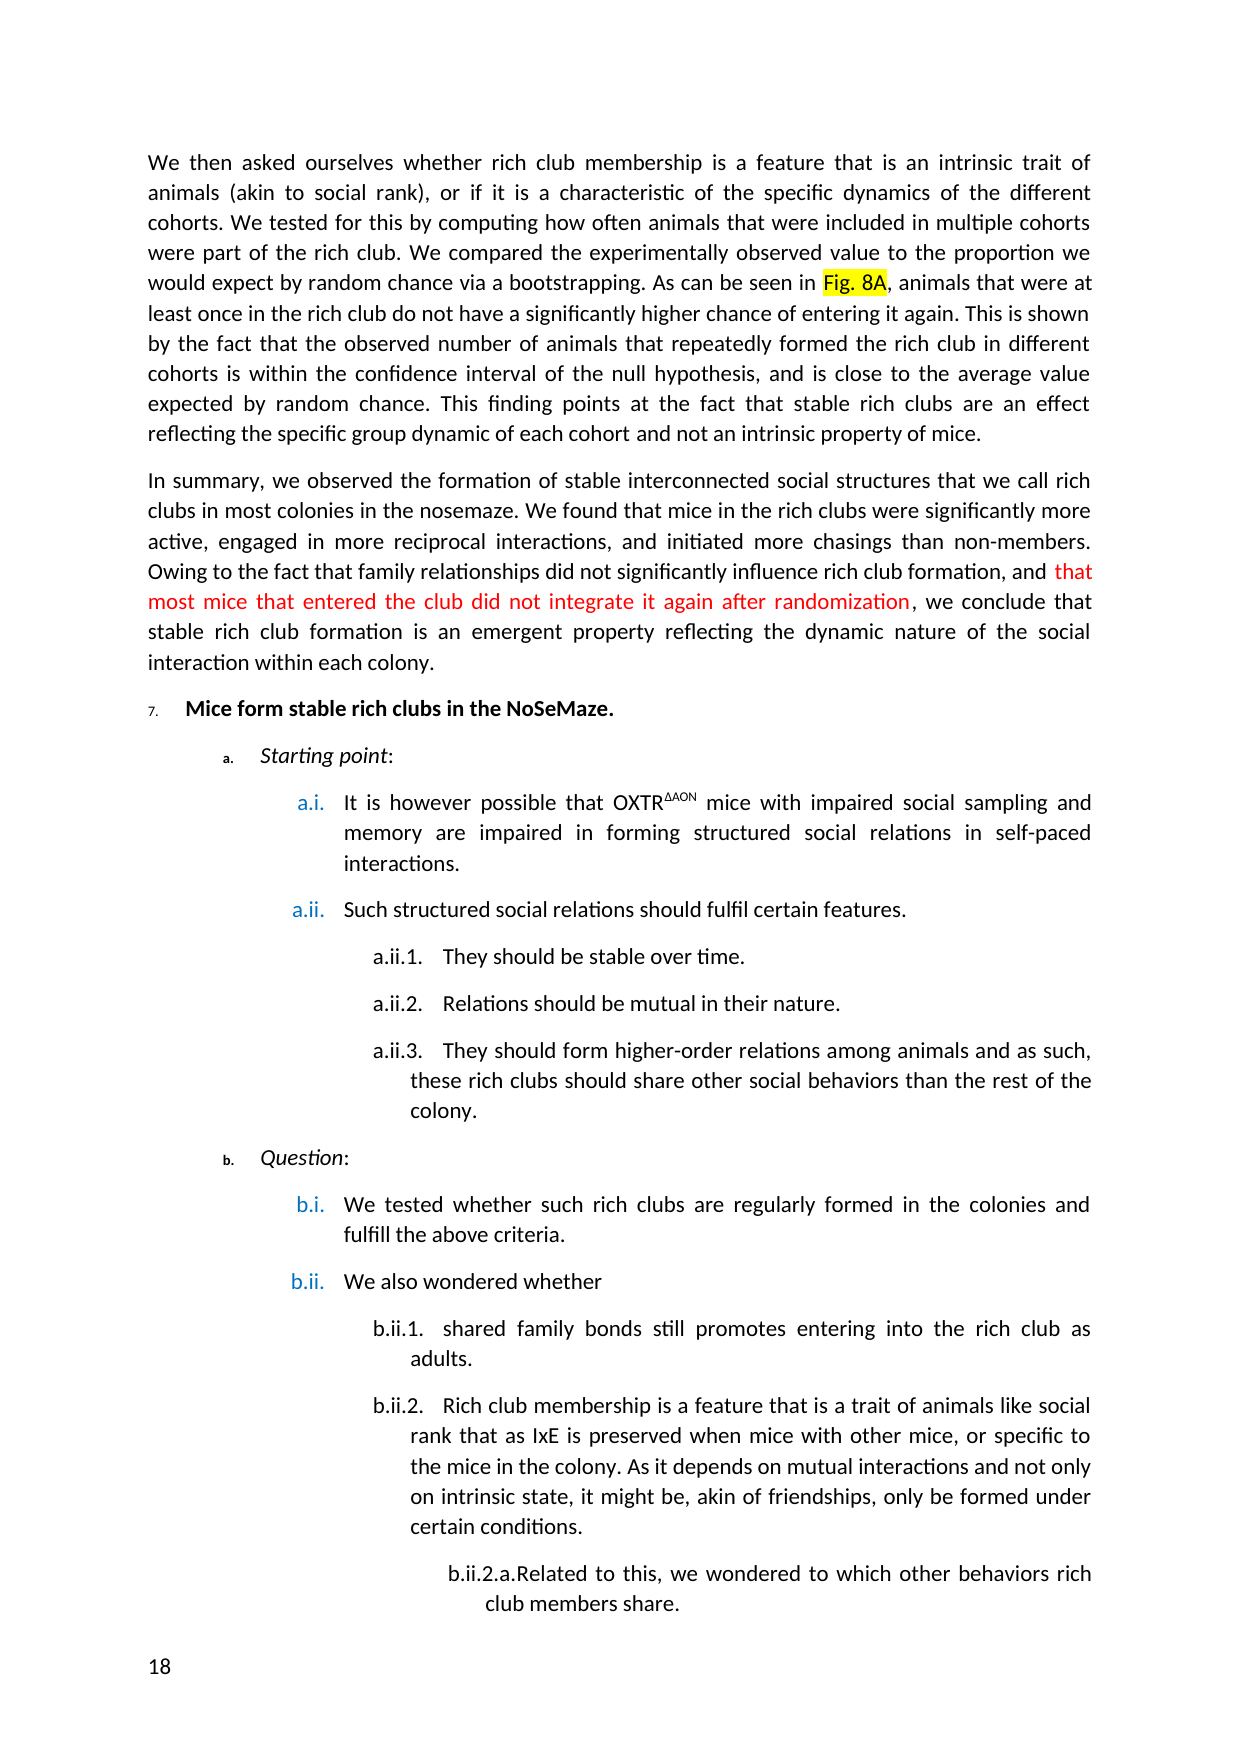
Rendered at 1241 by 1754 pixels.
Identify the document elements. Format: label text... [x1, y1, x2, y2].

text In summary, we observed the formation of stable interconnected social structures that we call rich clubs in most colonies in the nosemaze. We found that mice in the rich clubs were significantly more active, engaged in more reciprocal interactions, and initiated more chasings than non-members. Owing to the fact that family relationships did not significantly influence rich club formation, and that most mice that entered the club did not integrate it again after randomization, we conclude that stable rich club formation is an emergent property reflecting the dynamic nature of the social interaction within each colony. [148, 466, 1093, 676]
list Such structured social relations should fulfil certain features. [325, 896, 1093, 923]
list Rich club membership is a feature that is a trait of animals like social rank that as IxE is preserved when mice with other mice, or specific to the mice in the colony. As it depends on mutual interactions and not only on intrinsic state, it might be, akin of friendships, only be formed under certain conditions. [373, 1391, 1093, 1540]
list It is however possible that OXTRΔAON mice with impaired social sampling and memory are impaired in forming structured social relations in self-paced interactions. [325, 788, 1093, 877]
list shared family bonds still promotes entering into the rich club as adults. [373, 1314, 1093, 1372]
list Related to this, we wondered to which other behaviors rich club members share. [448, 1559, 1093, 1617]
list Mice form stable rich clubs in the NoSeMaze. [148, 694, 1093, 722]
list We tested whether such rich clubs are regularly formed in the colonies and fulfill the above criteria. [325, 1190, 1093, 1248]
list Starting point: [223, 741, 1093, 769]
text We then asked ourselves whether rich club membership is a feature that is an intrinsic trait of animals (akin to social rank), or if it is a characteristic of the specific dynamics of the different cohorts. We tested for this by computing how often animals that were included in multiple cohorts were part of the rich club. We compared the experimentally observed value to the proportion we would expect by random chance via a bootstrapping. As can be seen in Fig. 8A, animals that were at least once in the rich club do not have a significantly higher chance of entering it again. This is shown by the fact that the observed number of animals that repeatedly formed the rich club in different cohorts is within the confidence interval of the null hypothesis, and is close to the average value expected by random chance. This finding points at the fact that stable rich clubs are an effect reflecting the specific group dynamic of each cohort and not an intrinsic property of mice. [148, 148, 1093, 447]
list Relations should be mutual in their nature. [373, 989, 1093, 1017]
list Question: [223, 1143, 1093, 1171]
list They should form higher-order relations among animals and as such, these rich clubs should share other social behaviors than the rest of the colony. [373, 1036, 1093, 1124]
list They should be stable over time. [373, 942, 1093, 970]
list We also wondered whether [325, 1267, 1093, 1295]
